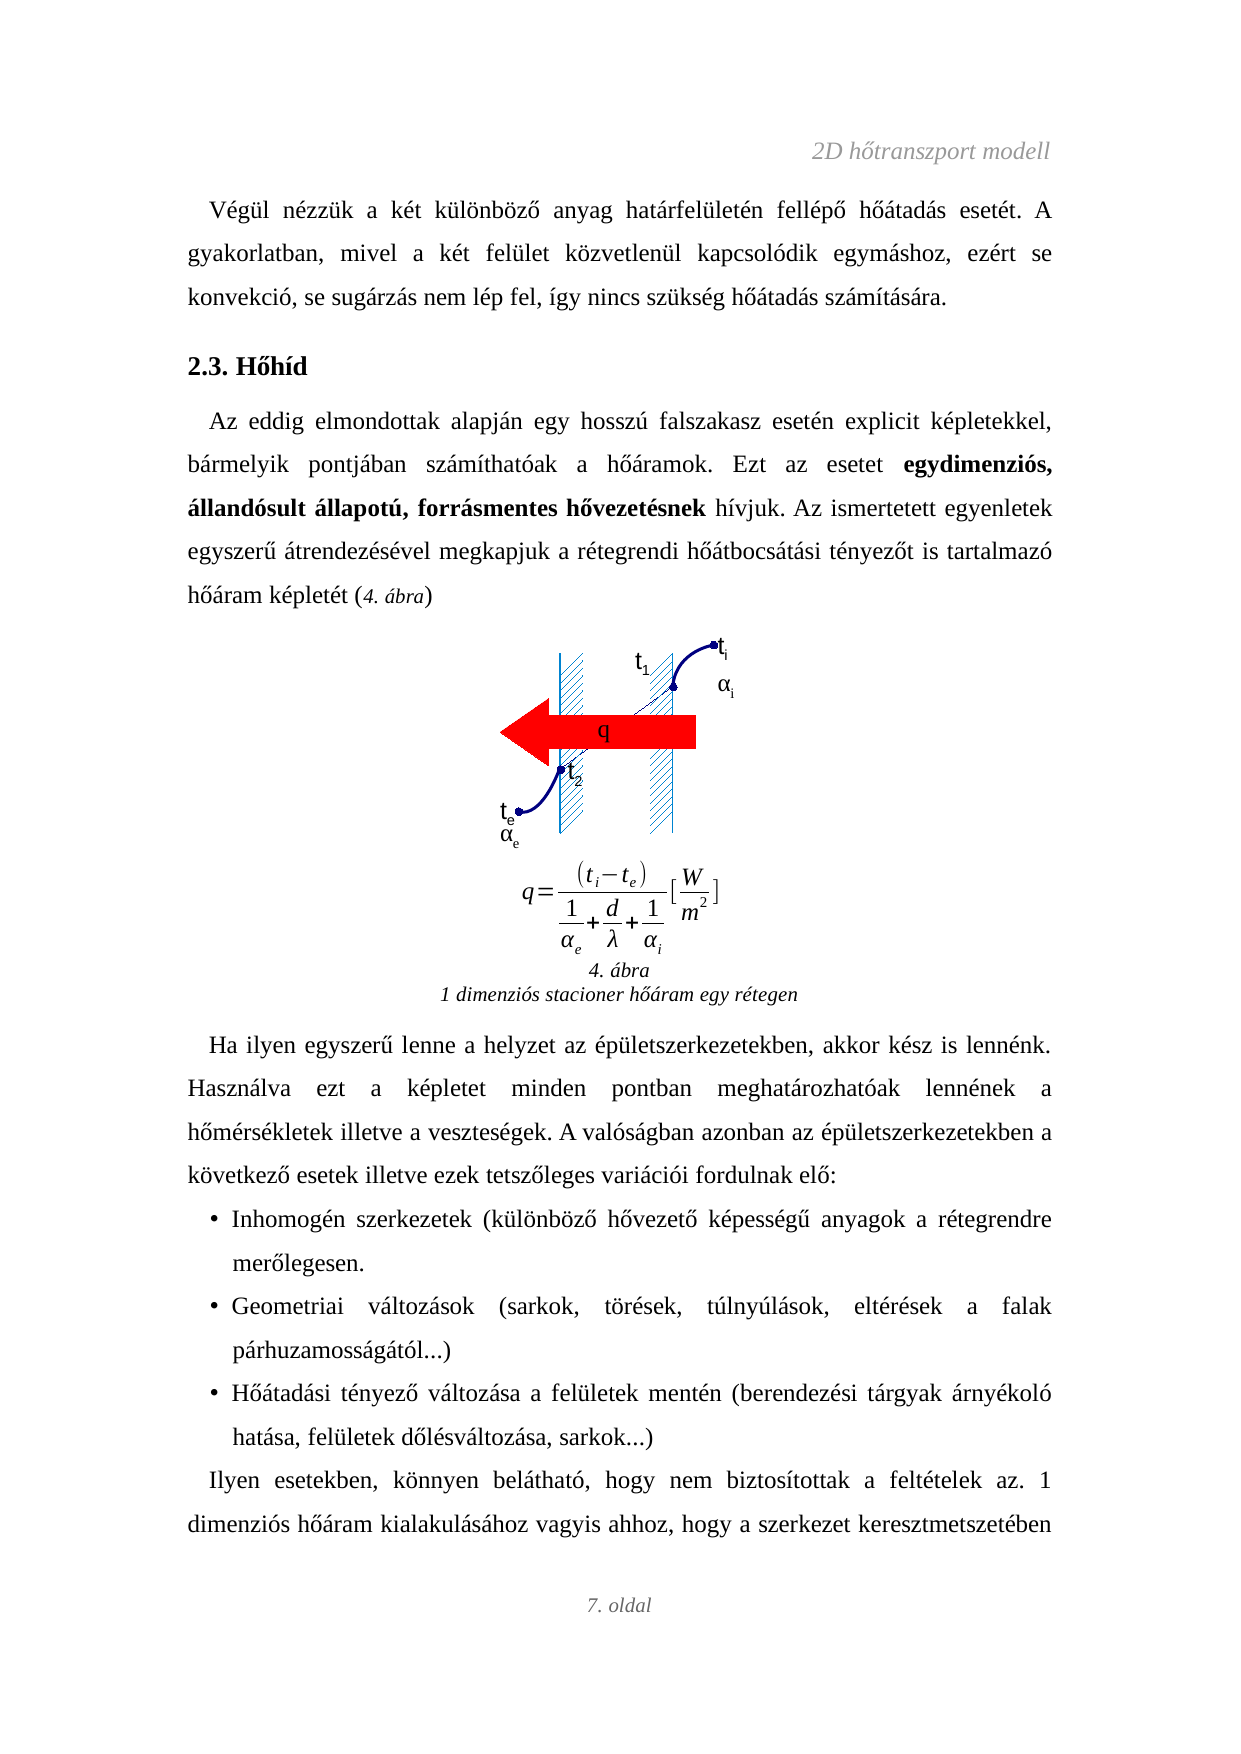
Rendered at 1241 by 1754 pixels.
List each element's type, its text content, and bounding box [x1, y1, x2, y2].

list Hőátadási tényező változása a felületek mentén (berendezési tárgyak árnyékoló hatása, felületek dőlésváltozása, sarkok...) [210, 1378, 1053, 1451]
text 4. ábra [187, 957, 1053, 982]
list Geometriai változások (sarkok, törések, túlnyúlások, eltérések a falak párhuzamosságától...) [210, 1291, 1053, 1363]
text Végül nézzük a két különböző anyag határfelületén fellépő hőátadás esetét. A gyakorlatban, mivel a két felület közvetlenül kapcsolódik egymáshoz, ezért se konvekció, se sugárzás nem lép fel, így nincs szükség hőátadás számítására. [187, 194, 1053, 311]
text 1 dimenziós stacioner hőáram egy rétegen [187, 982, 1053, 1006]
text Ha ilyen egyszerű lenne a helyzet az épületszerkezetekben, akkor kész is lennénk. Használva ezt a képletet minden pontban meghatározhatóak lennének a hőmérsékletek illetve a veszteségek. A valóságban azonban az épületszerkezetekben a következő esetek illetve ezek tetszőleges variációi fordulnak elő: [187, 1030, 1053, 1189]
text Ilyen esetekben, könnyen belátható, hogy nem biztosítottak a feltételek az. 1 dimenziós hőáram kialakulásához vagyis ahhoz, hogy a szerkezet keresztmetszetében [187, 1465, 1053, 1538]
text Az eddig elmondottak alapján egy hosszú falszakasz esetén explicit képletekkel, bármelyik pontjában számíthatóak a hőáramok. Ezt az esetet egydimenziós, állandósult állapotú, forrásmentes hővezetésnek hívjuk. Az ismertetett egyenletek egyszerű átrendezésével megkapjuk a rétegrendi hőátbocsátási tényezőt is tartalmazó hőáram képletét (4. ábra) [187, 406, 1053, 609]
list Inhomogén szerkezetek (különböző hővezető képességű anyagok a rétegrendre merőlegesen. [210, 1204, 1053, 1276]
subtitle Hőhíd [187, 351, 1053, 382]
